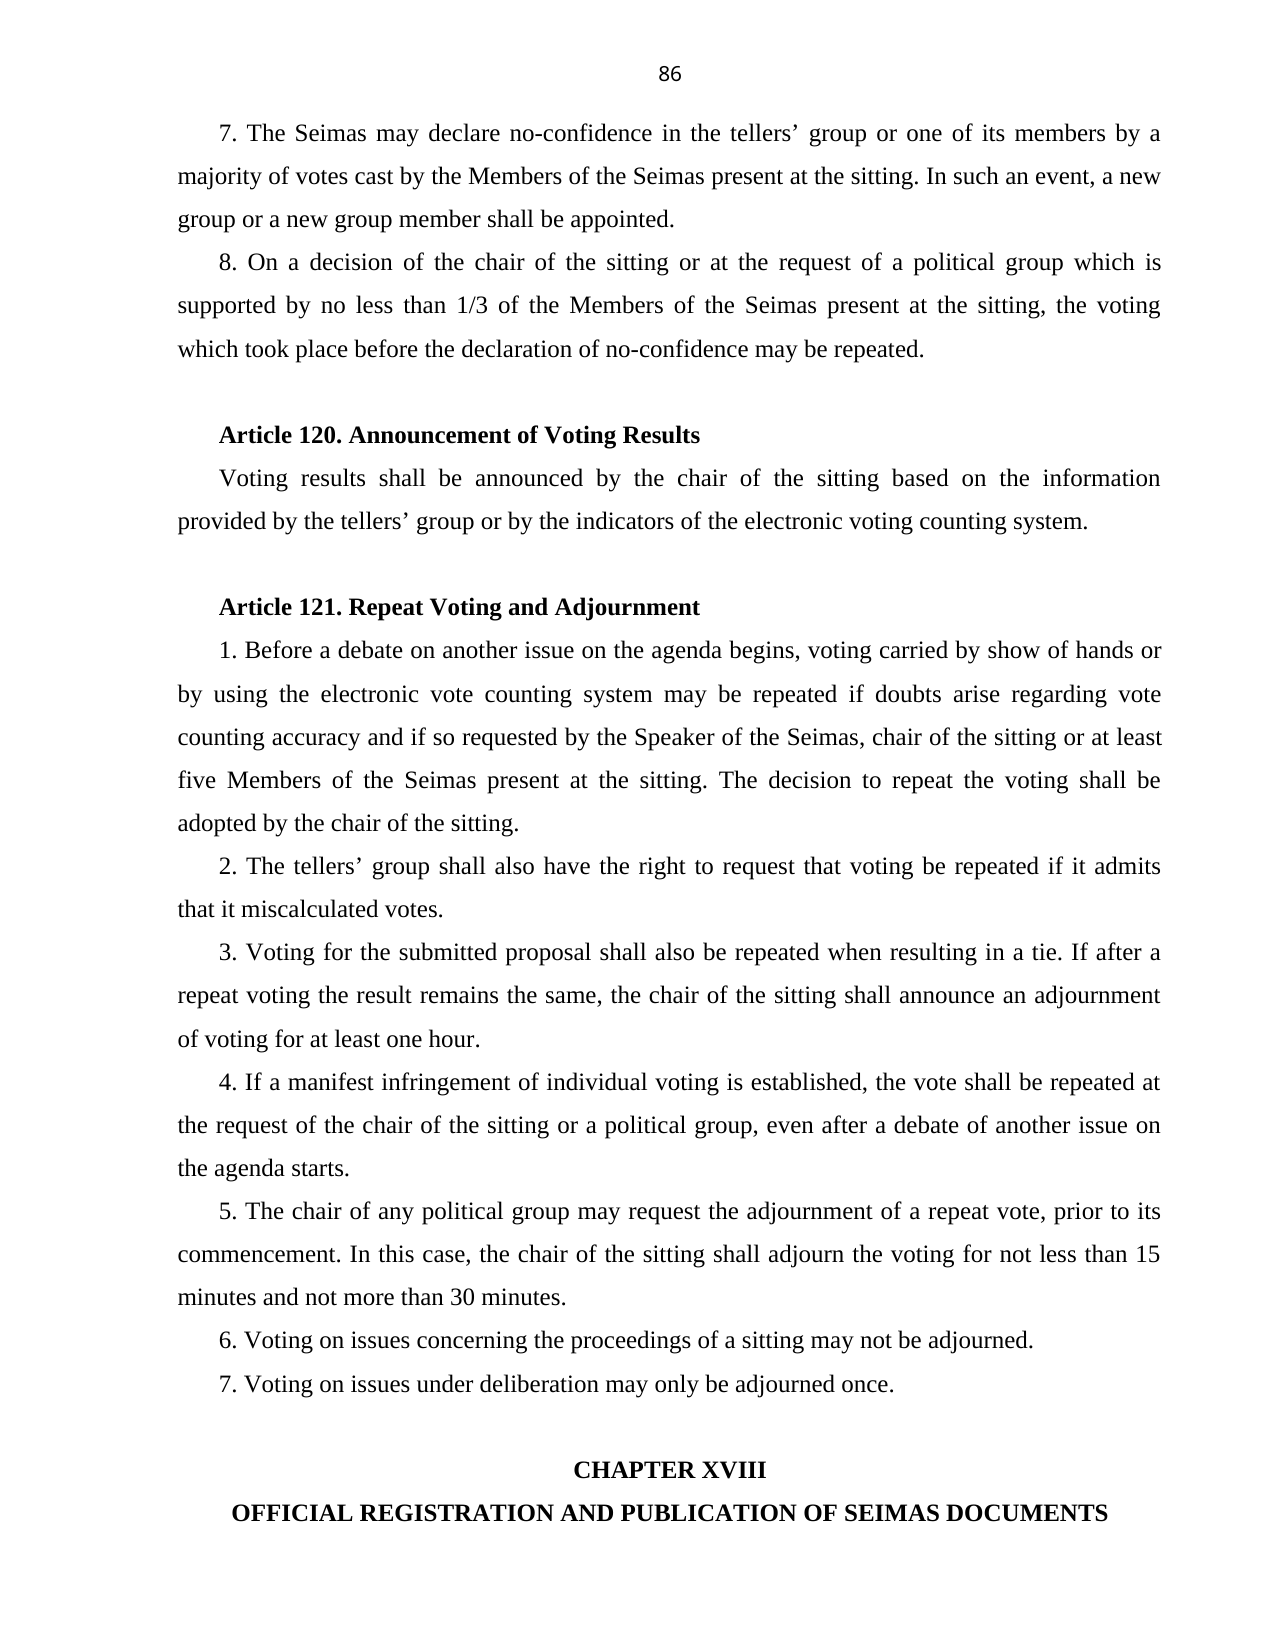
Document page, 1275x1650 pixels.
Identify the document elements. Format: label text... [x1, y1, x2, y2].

text 4. If a manifest infringement of individual voting is established, the vote shall be repeated at the request of the chair of the sitting or a political group, even after a debate of another issue on the agenda starts. [177, 1067, 1163, 1182]
text OFFICIAL REGISTRATION AND PUBLICATION OF SEIMAS DOCUMENTS [177, 1498, 1163, 1527]
text Voting results shall be announced by the chair of the sitting based on the information provided by the tellers’ group or by the indicators of the electronic voting counting system. [177, 463, 1163, 535]
text 7. Voting on issues under deliberation may only be adjourned once. [177, 1369, 1163, 1397]
text Chapter XVIII [177, 1455, 1163, 1484]
text 3. Voting for the submitted proposal shall also be repeated when resulting in a tie. If after a repeat voting the result remains the same, the chair of the sitting shall announce an adjournment of voting for at least one hour. [177, 937, 1163, 1052]
text 2. The tellers’ group shall also have the right to request that voting be repeated if it admits that it miscalculated votes. [177, 851, 1163, 923]
text 7. The Seimas may declare no-confidence in the tellers’ group or one of its members by a majority of votes cast by the Members of the Seimas present at the sitting. In such an event, a new group or a new group member shall be appointed. [177, 118, 1163, 233]
text 6. Voting on issues concerning the proceedings of a sitting may not be adjourned. [177, 1326, 1163, 1354]
text Article 120. Announcement of Voting Results [177, 420, 1163, 449]
text 1. Before a debate on another issue on the agenda begins, voting carried by show of hands or by using the electronic vote counting system may be repeated if doubts arise regarding vote counting accuracy and if so requested by the Speaker of the Seimas, chair of the sitting or at least five Members of the Seimas present at the sitting. The decision to repeat the voting shall be adopted by the chair of the sitting. [177, 636, 1163, 837]
text 8. On a decision of the chair of the sitting or at the request of a political group which is supported by no less than 1/3 of the Members of the Seimas present at the sitting, the voting which took place before the declaration of no-confidence may be repeated. [177, 247, 1163, 362]
text 5. The chair of any political group may request the adjournment of a repeat vote, prior to its commencement. In this case, the chair of the sitting shall adjourn the voting for not less than 15 minutes and not more than 30 minutes. [177, 1196, 1163, 1311]
text Article 121. Repeat Voting and Adjournment [177, 592, 1163, 621]
